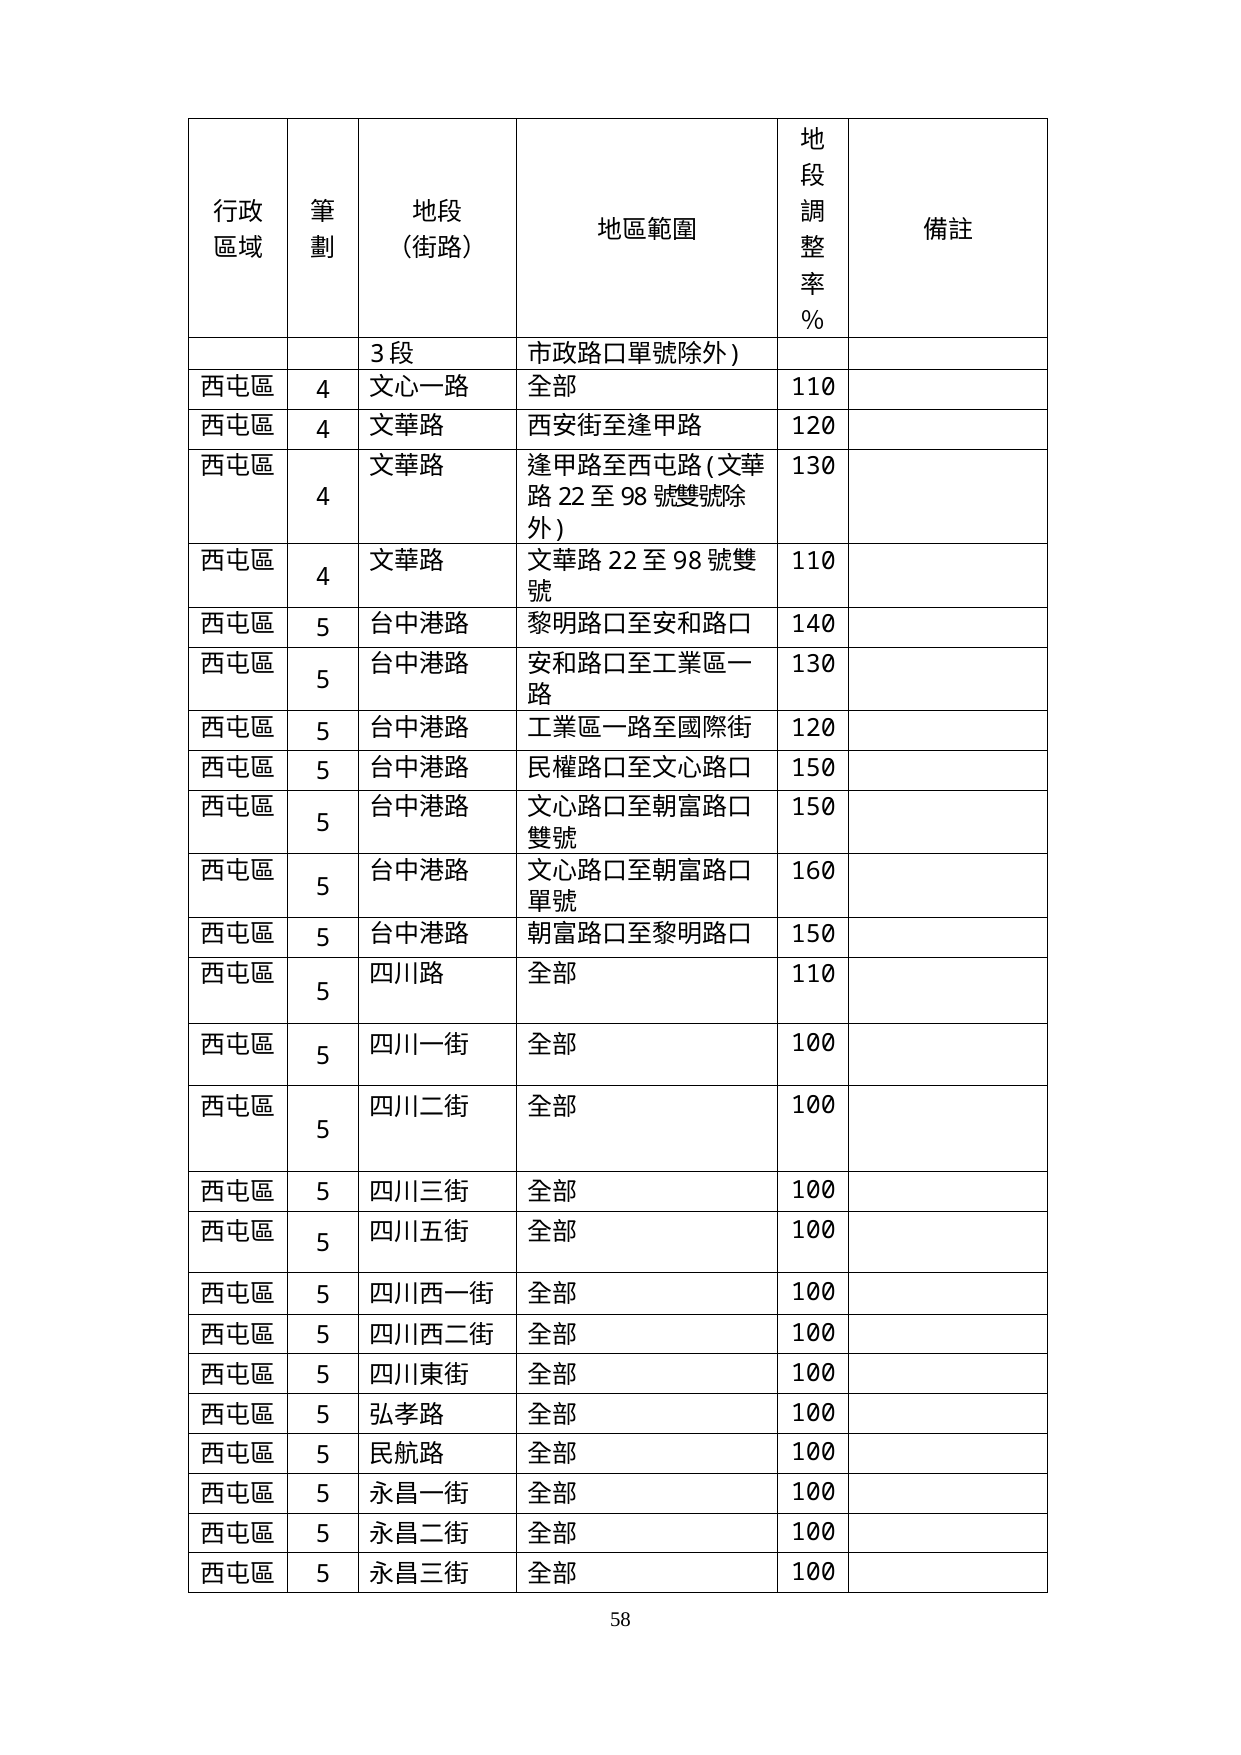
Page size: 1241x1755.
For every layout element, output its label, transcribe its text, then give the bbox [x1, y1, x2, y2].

table_cell 朝富路口至黎明路口 [517, 918, 777, 957]
table_cell 100 [778, 1212, 848, 1272]
table_cell 120 [778, 711, 848, 750]
table_cell 文華路 [359, 450, 516, 543]
table_cell [849, 1474, 1047, 1512]
table_cell [849, 608, 1047, 647]
table_header 行政 區域 [189, 119, 287, 337]
table_cell 100 [778, 1394, 848, 1433]
table_cell [849, 410, 1047, 448]
table_cell 文心一路 [359, 370, 516, 409]
table_cell 5 [288, 1086, 358, 1171]
table_cell 全部 [517, 1474, 777, 1512]
table_cell 4 [288, 450, 358, 543]
table_cell 台中港路 [359, 608, 516, 647]
table_cell 西屯區 [189, 1086, 287, 1171]
table_cell 100 [778, 1434, 848, 1473]
table_cell 台中港路 [359, 918, 516, 957]
table_cell 3段 [359, 338, 516, 369]
table_cell 150 [778, 791, 848, 853]
table_header 筆劃 [288, 119, 358, 337]
table_cell 110 [778, 370, 848, 409]
table_cell 5 [288, 1172, 358, 1211]
table_cell 西屯區 [189, 1273, 287, 1313]
table_cell 5 [288, 1354, 358, 1393]
table_cell 5 [288, 1273, 358, 1313]
table_header 備註 [849, 119, 1047, 337]
table_cell 四川西二街 [359, 1315, 516, 1353]
table_cell 全部 [517, 1514, 777, 1552]
table_cell 西屯區 [189, 1212, 287, 1272]
table_cell 西屯區 [189, 1553, 287, 1592]
table_cell 100 [778, 1315, 848, 1353]
table_cell 西屯區 [189, 608, 287, 647]
table_cell 西屯區 [189, 1354, 287, 1393]
table_cell [849, 648, 1047, 710]
table_cell [849, 1024, 1047, 1085]
table_cell [849, 751, 1047, 790]
table_cell 台中港路 [359, 648, 516, 710]
table_cell [849, 1394, 1047, 1433]
table_cell 5 [288, 1394, 358, 1433]
table_cell 西屯區 [189, 1394, 287, 1433]
table_cell 5 [288, 1514, 358, 1552]
table_cell 120 [778, 410, 848, 448]
table_cell 文華路22至98號雙號 [517, 544, 777, 607]
table_cell 民航路 [359, 1434, 516, 1473]
table_cell 西屯區 [189, 1172, 287, 1211]
table_cell 全部 [517, 1315, 777, 1353]
table_cell 4 [288, 370, 358, 409]
table_cell 西屯區 [189, 410, 287, 448]
table_cell 5 [288, 1474, 358, 1512]
table_cell 台中港路 [359, 854, 516, 917]
table_cell 140 [778, 608, 848, 647]
table_cell 100 [778, 1354, 848, 1393]
table_cell 西屯區 [189, 450, 287, 543]
table_cell [849, 958, 1047, 1023]
table_cell 全部 [517, 1553, 777, 1592]
table_header 地段調整率％ [778, 119, 848, 337]
table_cell [849, 1086, 1047, 1171]
table_cell 四川西一街 [359, 1273, 516, 1313]
table_cell 5 [288, 791, 358, 853]
table_cell 四川路 [359, 958, 516, 1023]
table_cell 5 [288, 608, 358, 647]
table_cell 文心路口至朝富路口單號 [517, 854, 777, 917]
table_cell 工業區一路至國際街 [517, 711, 777, 750]
table_cell 全部 [517, 1354, 777, 1393]
table_cell 四川東街 [359, 1354, 516, 1393]
table_cell [849, 711, 1047, 750]
table_header 地區範圍 [517, 119, 777, 337]
table_cell 永昌一街 [359, 1474, 516, 1512]
table_cell [849, 1354, 1047, 1393]
table_cell 台中港路 [359, 711, 516, 750]
table_cell 全部 [517, 1172, 777, 1211]
table_cell 文華路 [359, 544, 516, 607]
table_cell 5 [288, 1434, 358, 1473]
table_cell 市政路口單號除外) [517, 338, 777, 369]
table_cell 4 [288, 410, 358, 448]
table_cell 全部 [517, 1394, 777, 1433]
table_cell 110 [778, 544, 848, 607]
table_cell 100 [778, 1172, 848, 1211]
table_cell 150 [778, 918, 848, 957]
table_cell 100 [778, 1514, 848, 1552]
table_cell 5 [288, 1212, 358, 1272]
table_cell 西屯區 [189, 751, 287, 790]
table_cell [849, 791, 1047, 853]
table_cell 全部 [517, 370, 777, 409]
table_cell 永昌二街 [359, 1514, 516, 1552]
table_cell 全部 [517, 958, 777, 1023]
table_cell [849, 1212, 1047, 1272]
table_cell 5 [288, 958, 358, 1023]
table_cell [849, 1172, 1047, 1211]
table_cell 5 [288, 1024, 358, 1085]
table_cell [849, 370, 1047, 409]
table_cell 民權路口至文心路口 [517, 751, 777, 790]
table_cell [849, 1273, 1047, 1313]
table_cell 5 [288, 711, 358, 750]
table_cell 130 [778, 450, 848, 543]
table_cell 西屯區 [189, 1434, 287, 1473]
table_cell 西屯區 [189, 918, 287, 957]
table_cell 全部 [517, 1024, 777, 1085]
table_cell 逢甲路至西屯路(文華路22至98號雙號除外) [517, 450, 777, 543]
table_cell 西屯區 [189, 648, 287, 710]
table_cell 西屯區 [189, 544, 287, 607]
table_cell 110 [778, 958, 848, 1023]
table_cell [849, 450, 1047, 543]
table_cell 5 [288, 1553, 358, 1592]
table_cell [849, 854, 1047, 917]
table_header 地段 （街路） [359, 119, 516, 337]
table_cell 全部 [517, 1273, 777, 1313]
table_cell 台中港路 [359, 751, 516, 790]
table_cell [849, 1553, 1047, 1592]
table_cell 5 [288, 648, 358, 710]
table_cell 100 [778, 1273, 848, 1313]
table_cell 西屯區 [189, 1024, 287, 1085]
table_cell [849, 1315, 1047, 1353]
table_cell 永昌三街 [359, 1553, 516, 1592]
table_cell 西屯區 [189, 370, 287, 409]
table_cell 100 [778, 1086, 848, 1171]
table_cell 100 [778, 1024, 848, 1085]
table_cell 西屯區 [189, 791, 287, 853]
table_cell [849, 1514, 1047, 1552]
table_cell 西屯區 [189, 854, 287, 917]
table_cell 西屯區 [189, 711, 287, 750]
table_cell 台中港路 [359, 791, 516, 853]
table_cell 5 [288, 751, 358, 790]
table_cell 160 [778, 854, 848, 917]
table_cell 西屯區 [189, 1474, 287, 1512]
table_cell 四川二街 [359, 1086, 516, 1171]
table_cell 西屯區 [189, 1514, 287, 1552]
table_cell [288, 338, 358, 369]
table_cell 全部 [517, 1086, 777, 1171]
table_cell 150 [778, 751, 848, 790]
table_cell 全部 [517, 1212, 777, 1272]
table_cell 西屯區 [189, 1315, 287, 1353]
table_cell [189, 338, 287, 369]
table_cell [849, 1434, 1047, 1473]
table_cell 四川三街 [359, 1172, 516, 1211]
table_cell 全部 [517, 1434, 777, 1473]
table_cell [778, 338, 848, 369]
table_cell 四川一街 [359, 1024, 516, 1085]
table_cell 弘孝路 [359, 1394, 516, 1433]
table_cell [849, 544, 1047, 607]
table_cell 4 [288, 544, 358, 607]
table_cell 西屯區 [189, 958, 287, 1023]
table_cell 文華路 [359, 410, 516, 448]
table_cell 四川五街 [359, 1212, 516, 1272]
table_cell 5 [288, 918, 358, 957]
table_cell [849, 338, 1047, 369]
table_cell 文心路口至朝富路口雙號 [517, 791, 777, 853]
table_cell 黎明路口至安和路口 [517, 608, 777, 647]
table_cell 100 [778, 1474, 848, 1512]
table_cell 5 [288, 854, 358, 917]
table_cell [849, 918, 1047, 957]
table_cell 5 [288, 1315, 358, 1353]
table_cell 130 [778, 648, 848, 710]
table_cell 安和路口至工業區一路 [517, 648, 777, 710]
table_cell 西安街至逢甲路 [517, 410, 777, 448]
table_cell 100 [778, 1553, 848, 1592]
